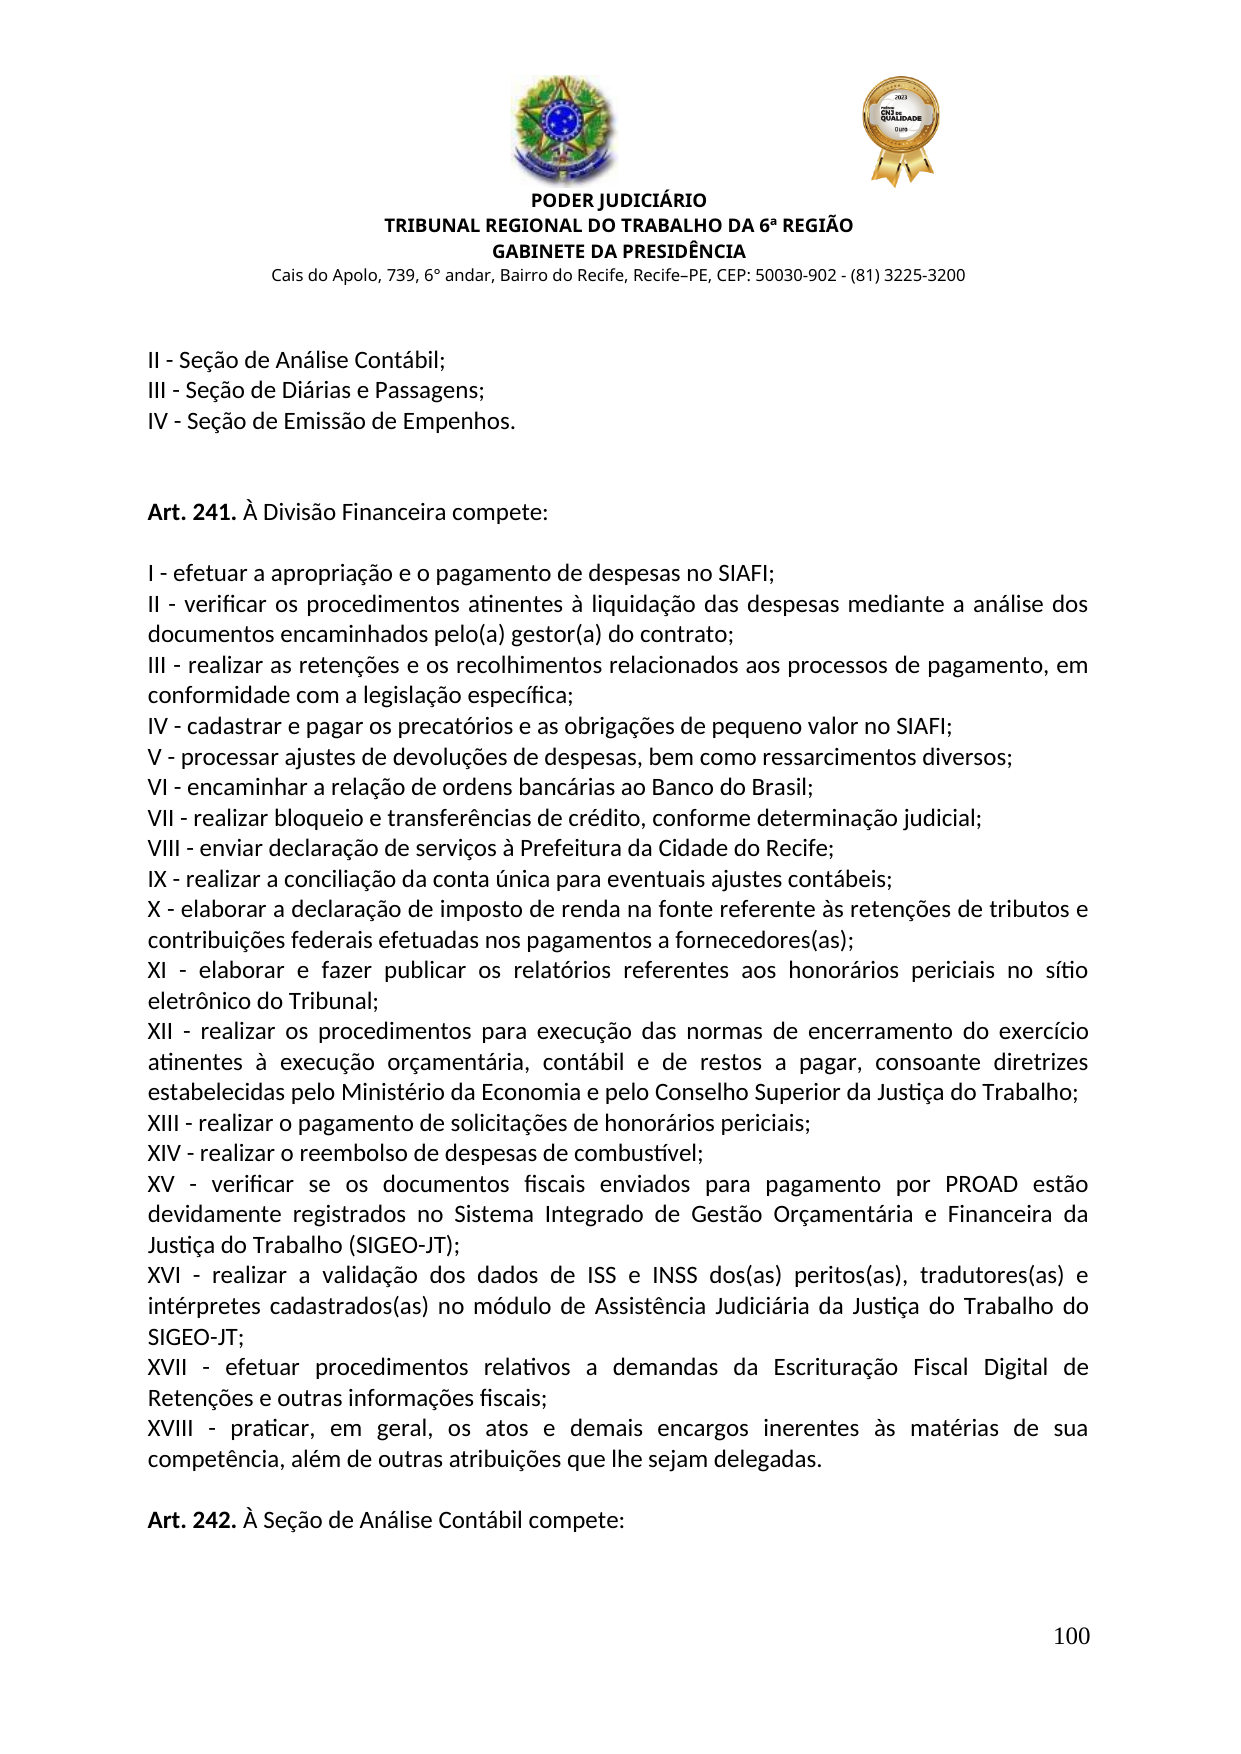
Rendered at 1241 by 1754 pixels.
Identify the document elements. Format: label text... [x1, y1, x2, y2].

subtitle Art. 241. À Divisão Financeira compete: [147, 497, 1090, 527]
subtitle XVII - efetuar procedimentos relativos a demandas da Escrituração Fiscal Digital de Retenções e outras informações fiscais; [147, 1351, 1090, 1412]
subtitle IX - realizar a conciliação da conta única para eventuais ajustes contábeis; [147, 863, 1090, 893]
picture [862, 76, 940, 188]
subtitle VI - encaminhar a relação de ordens bancárias ao Banco do Brasil; [147, 771, 1090, 802]
subtitle XIII - realizar o pagamento de solicitações de honorários periciais; [147, 1107, 1090, 1137]
subtitle IV - cadastrar e pagar os precatórios e as obrigações de pequeno valor no SIAFI; [147, 710, 1090, 741]
subtitle XVIII - praticar, em geral, os atos e demais encargos inerentes às matérias de sua competência, além de outras atribuições que lhe sejam delegadas. [147, 1412, 1090, 1473]
subtitle VII - realizar bloqueio e transferências de crédito, conforme determinação judicial; [147, 802, 1090, 832]
subtitle XI - elaborar e fazer publicar os relatórios referentes aos honorários periciais no sítio eletrônico do Tribunal; [147, 954, 1090, 1015]
subtitle IV - Seção de Emissão de Empenhos. [147, 405, 1090, 436]
subtitle II - Seção de Análise Contábil; [147, 344, 1090, 374]
picture [510, 75, 619, 188]
subtitle XV - verificar se os documentos fiscais enviados para pagamento por PROAD estão devidamente registrados no Sistema Integrado de Gestão Orçamentária e Financeira da Justiça do Trabalho (SIGEO-JT); [147, 1168, 1090, 1259]
subtitle III - Seção de Diárias e Passagens; [147, 374, 1090, 405]
subtitle III - realizar as retenções e os recolhimentos relacionados aos processos de pagamento, em conformidade com a legislação específica; [147, 649, 1090, 710]
subtitle XVI - realizar a validação dos dados de ISS e INSS dos(as) peritos(as), tradutores(as) e intérpretes cadastrados(as) no módulo de Assistência Judiciária da Justiça do Trabalho do SIGEO-JT; [147, 1259, 1090, 1351]
subtitle I - efetuar a apropriação e o pagamento de despesas no SIAFI; [148, 558, 1090, 588]
subtitle Art. 242. À Seção de Análise Contábil compete: [147, 1504, 1090, 1534]
subtitle X - elaborar a declaração de imposto de renda na fonte referente às retenções de tributos e contribuições federais efetuadas nos pagamentos a fornecedores(as); [147, 893, 1090, 954]
picture [191, 75, 300, 188]
subtitle II - verificar os procedimentos atinentes à liquidação das despesas mediante a análise dos documentos encaminhados pelo(a) gestor(a) do contrato; [147, 588, 1090, 649]
subtitle XII - realizar os procedimentos para execução das normas de encerramento do exercício atinentes à execução orçamentária, contábil e de restos a pagar, consoante diretrizes estabelecidas pelo Ministério da Economia e pelo Conselho Superior da Justiça do Trabalho; [147, 1015, 1090, 1107]
subtitle VIII - enviar declaração de serviços à Prefeitura da Cidade do Recife; [147, 832, 1090, 863]
subtitle XIV - realizar o reembolso de despesas de combustível; [147, 1137, 1090, 1168]
subtitle V - processar ajustes de devoluções de despesas, bem como ressarcimentos diversos; [147, 741, 1090, 771]
